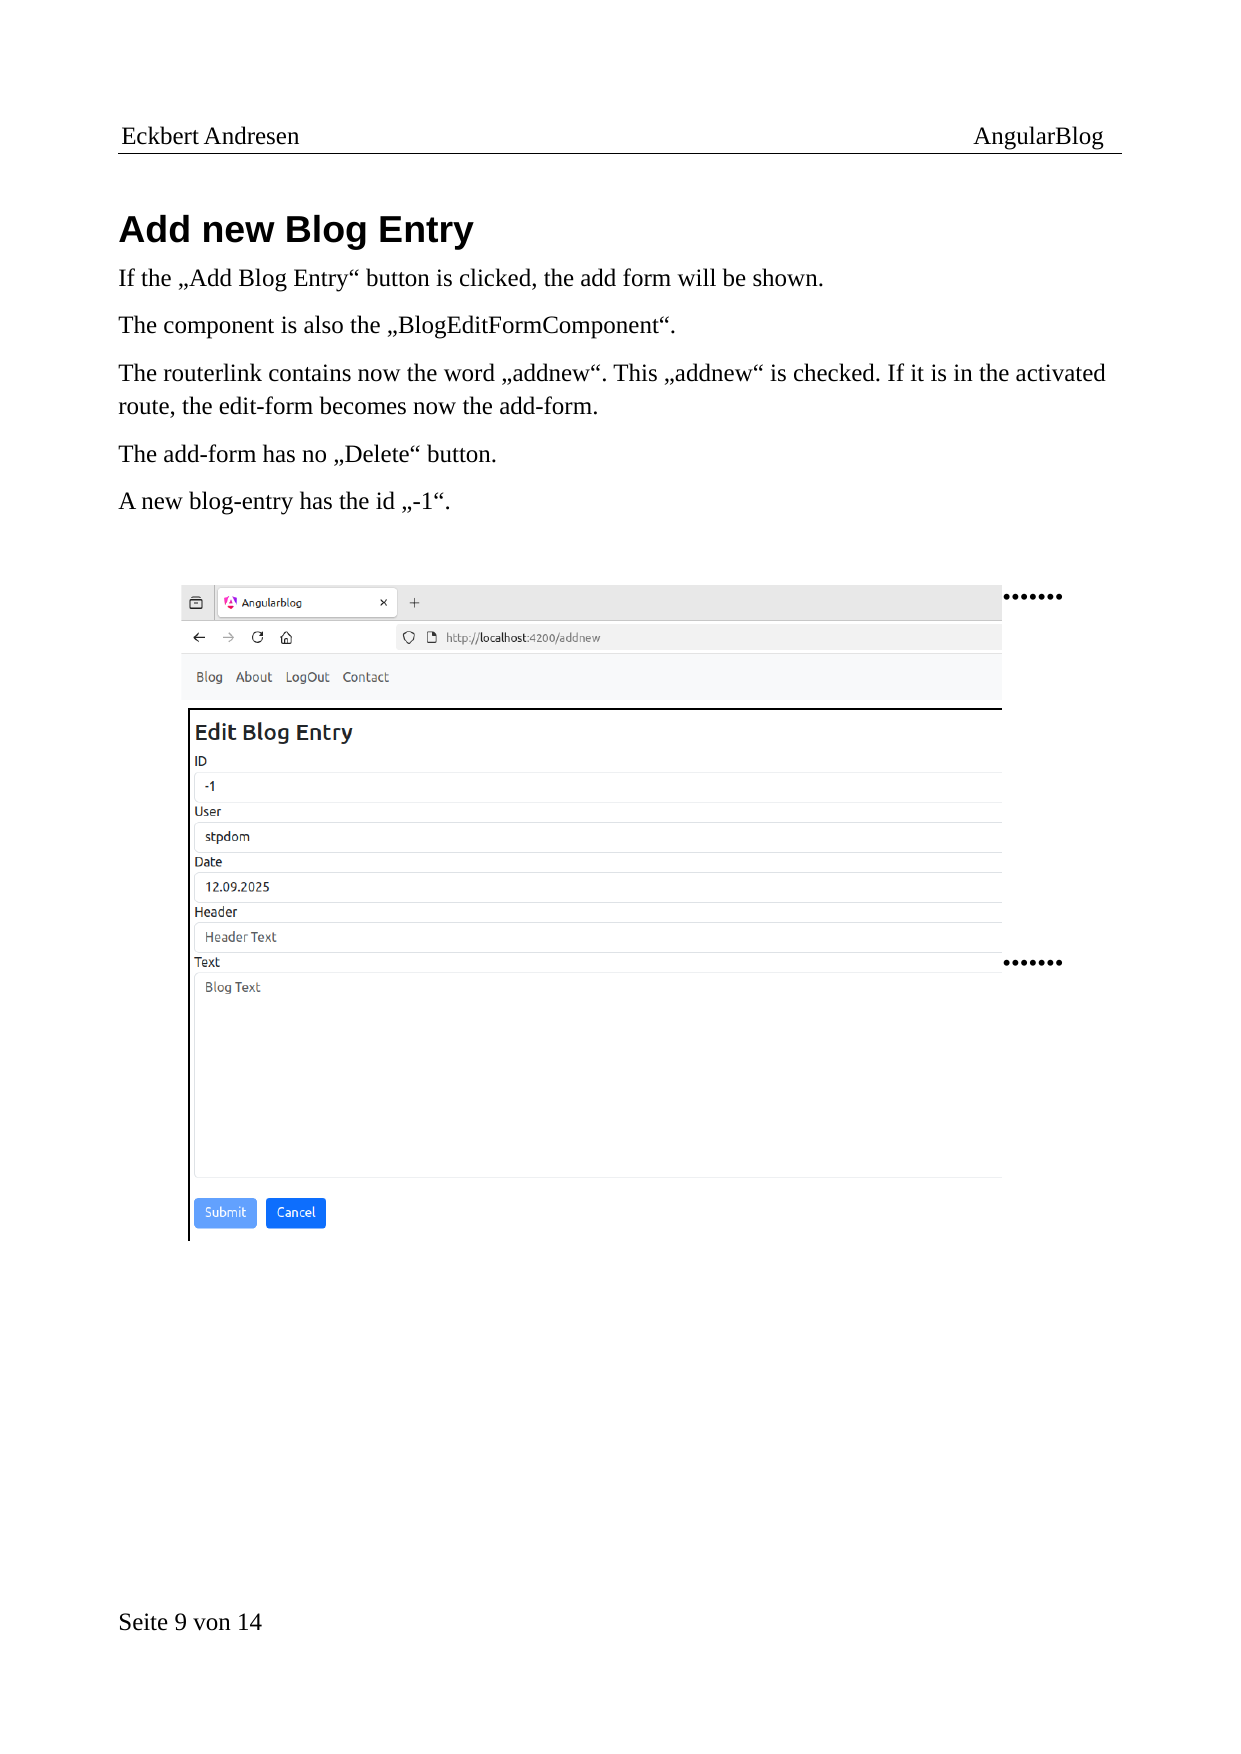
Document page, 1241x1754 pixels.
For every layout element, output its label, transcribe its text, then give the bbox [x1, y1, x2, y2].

text The add-form has no „Delete“ button. [118, 439, 1122, 467]
text The component is also the „BlogEditFormComponent“. [118, 311, 1122, 339]
text The routerlink contains now the word „addnew“. This „addnew“ is checked. If it is in the activated route, the edit-form becomes now the add-form. [118, 358, 1122, 420]
text A new blog-entry has the id „-1“. [118, 486, 1122, 515]
text ••••••• [1002, 915, 1122, 977]
subtitle Add new Blog Entry [118, 207, 1122, 250]
picture [181, 585, 1002, 1241]
text [118, 915, 181, 977]
text If the „Add Blog Entry“ button is clicked, the add form will be shown. [118, 263, 1122, 292]
text ••••••• [118, 582, 1122, 610]
